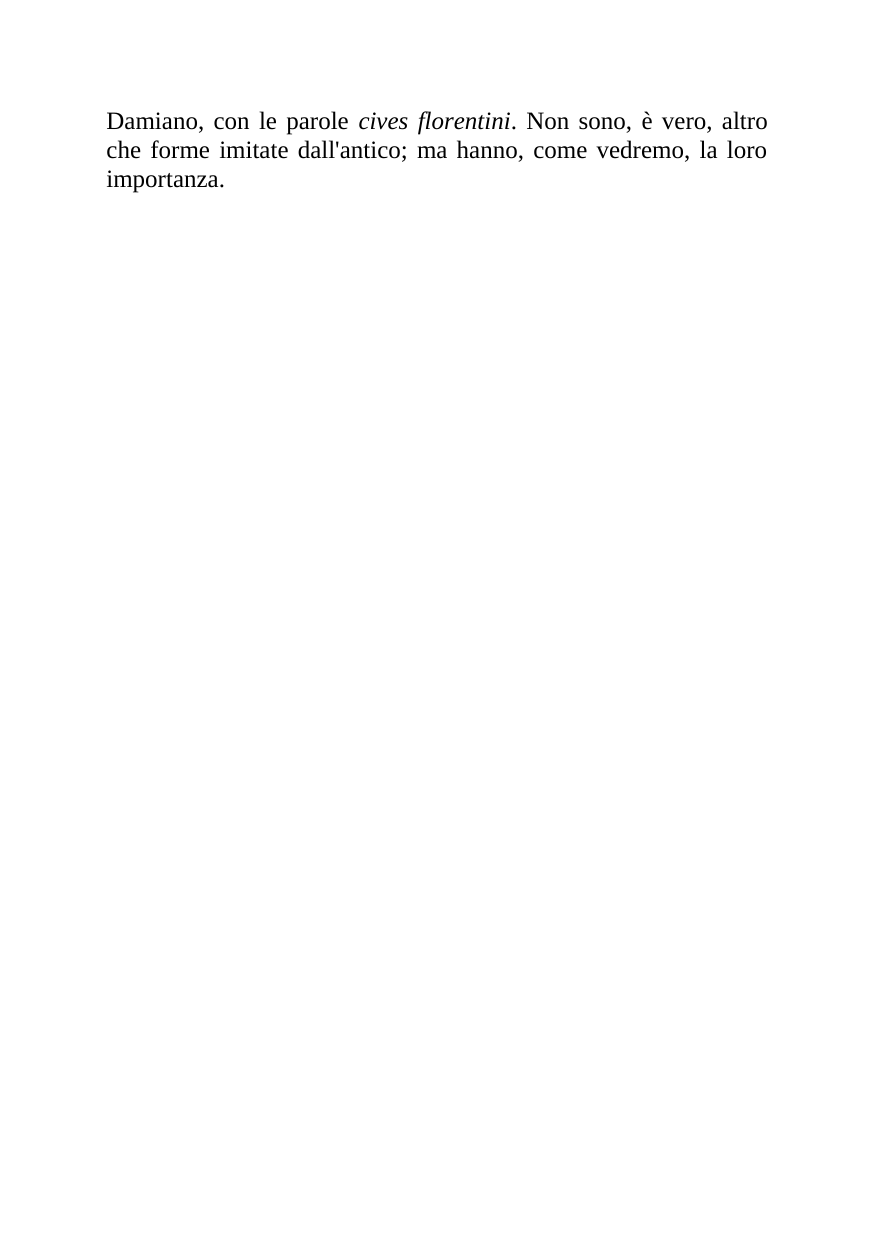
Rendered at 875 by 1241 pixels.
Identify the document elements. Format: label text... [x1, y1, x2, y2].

text Damiano, con le parole cives florentini. Non sono, è vero, altro che forme imitate dall'antico; ma hanno, come vedremo, la loro importanza. [106, 106, 768, 192]
